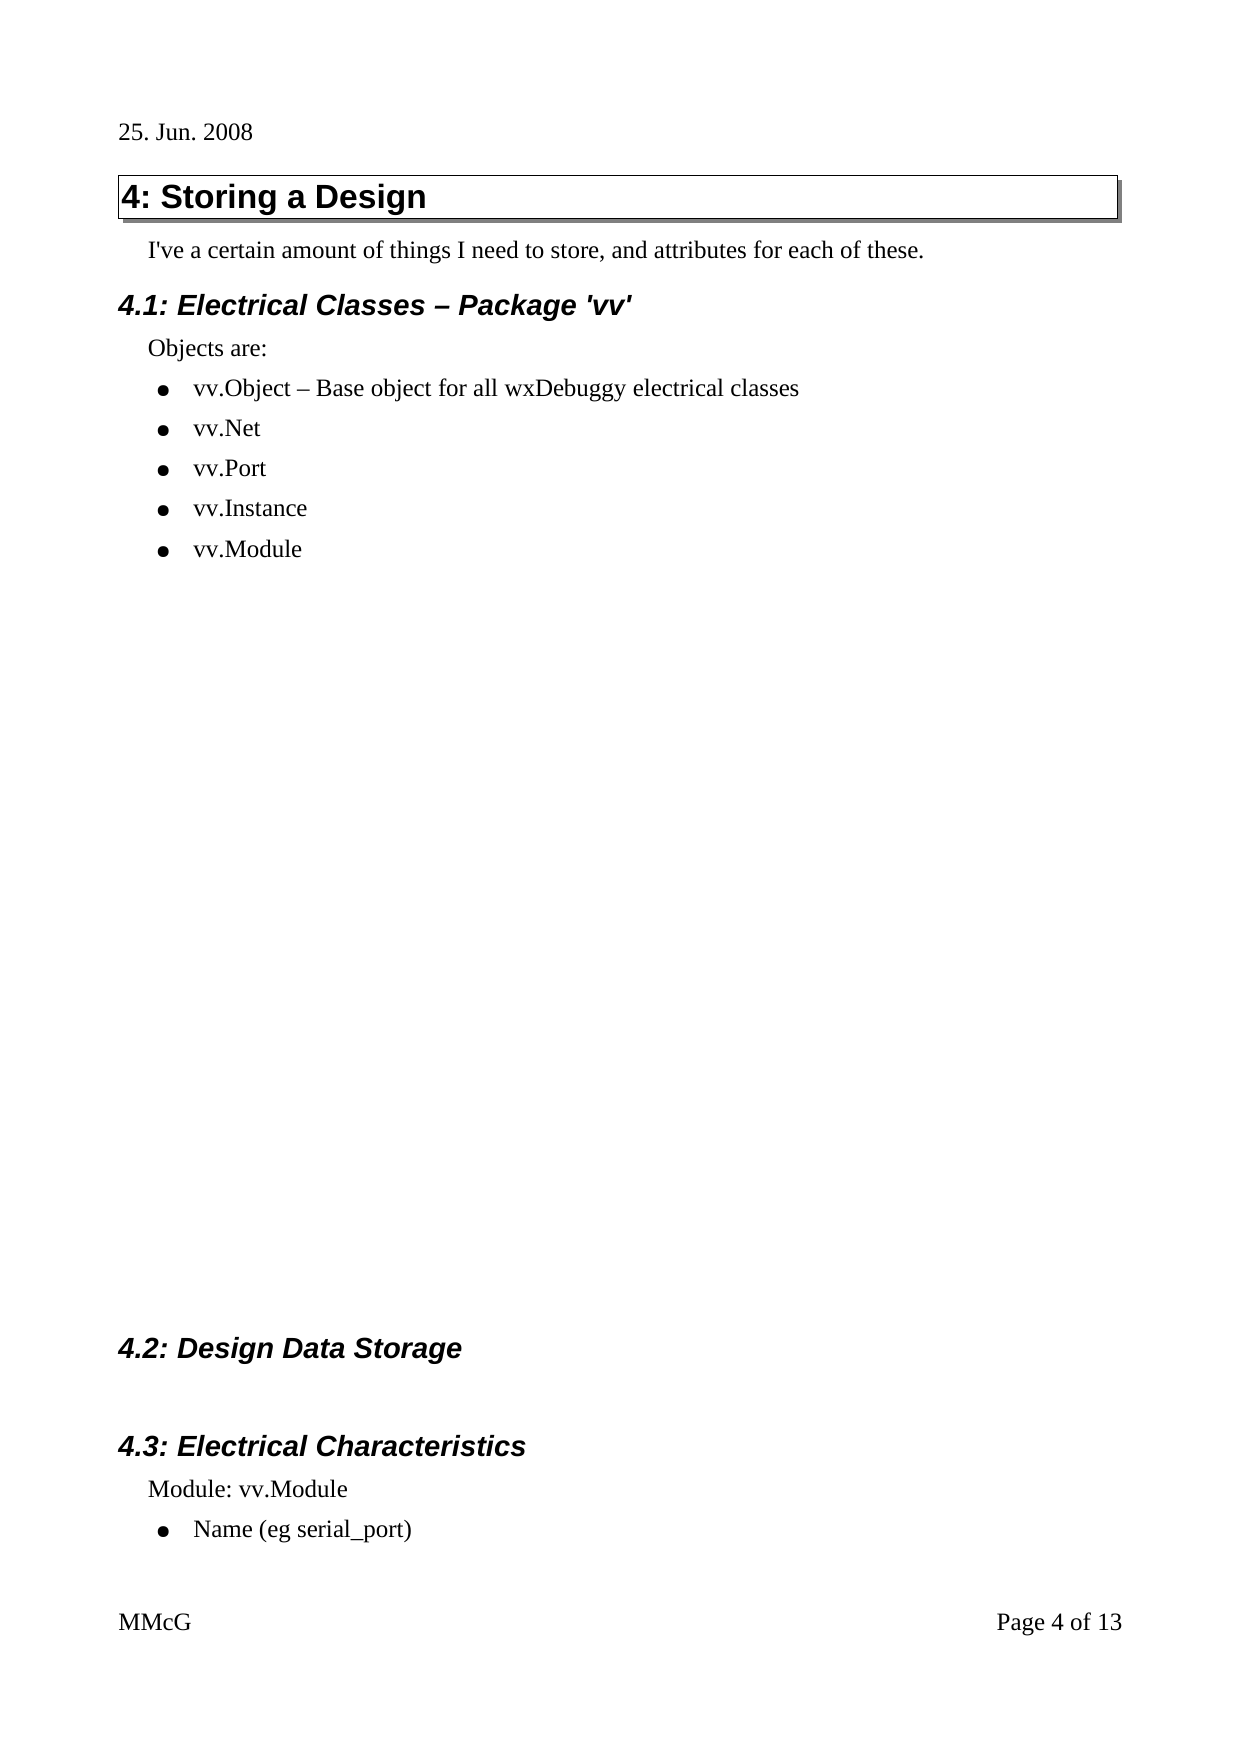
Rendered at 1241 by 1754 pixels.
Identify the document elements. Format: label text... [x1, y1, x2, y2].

list vv.Object – Base object for all wxDebuggy electrical classes [156, 374, 1122, 402]
subtitle Storing a Design [119, 176, 1117, 218]
text I've a certain amount of things I need to store, and attributes for each of these. [118, 236, 1122, 263]
subtitle Electrical Characteristics [118, 1429, 1122, 1462]
list vv.Port [156, 454, 1122, 482]
list vv.Net [156, 414, 1122, 442]
text Module: vv.Module [118, 1475, 1122, 1502]
subtitle Design Data Storage [118, 1332, 1122, 1364]
text Objects are: [118, 334, 1122, 361]
subtitle Electrical Classes – Package 'vv' [118, 288, 1122, 321]
list vv.Instance [156, 494, 1122, 522]
list Name (eg serial_port) [156, 1515, 1122, 1543]
list vv.Module [156, 535, 1122, 562]
